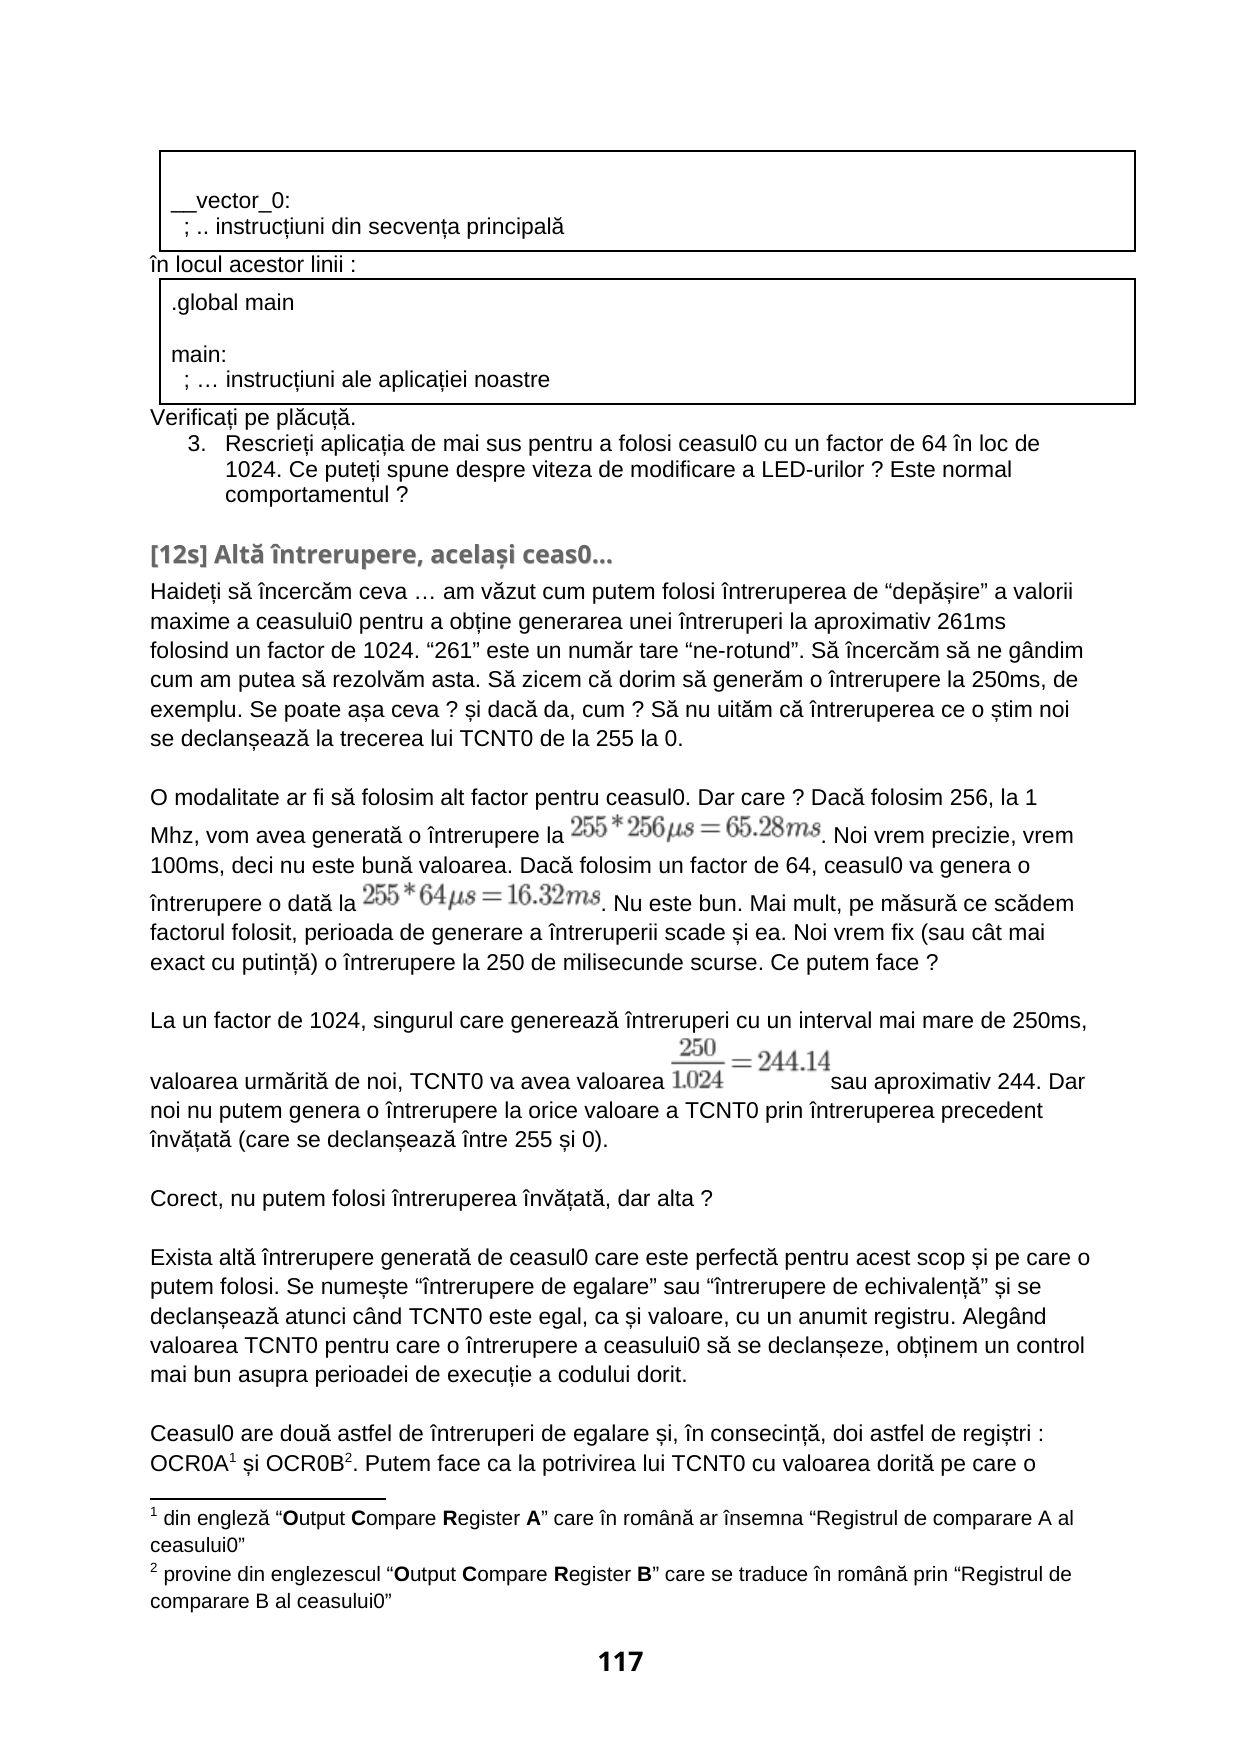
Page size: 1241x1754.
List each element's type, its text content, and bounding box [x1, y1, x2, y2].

text Verificați pe plăcuță. [150, 405, 1091, 431]
picture [671, 1037, 831, 1090]
picture [362, 881, 601, 912]
text provine din englezescul “Output Compare Register B” care se traduce în română prin “Registrul de comparare B al ceasului0” [150, 1561, 1091, 1613]
text O modalitate ar fi să folosim alt factor pentru ceasul0. Dar care ? Dacă folosim 256, la 1 Mhz, vom avea generată o întrerupere la . Noi vrem precizie, vrem 100ms, deci nu este bună valoarea. Dacă folosim un factor de 64, ceasul0 va genera o întrerupere o dată la . Nu este bun. Mai mult, pe măsură ce scădem factorul folosit, perioada de generare a întreruperii scade și ea. Noi vrem fix (sau cât mai exact cu putință) o întrerupere la 250 de milisecunde scurse. Ce putem face ? [150, 785, 1091, 975]
text Haideți să încercăm ceva … am văzut cum putem folosi întreruperea de “depășire” a valorii maxime a ceasului0 pentru a obține generarea unei întreruperi la aproximativ 261ms folosind un factor de 1024. “261” este un număr tare “ne-rotund”. Să încercăm să ne gândim cum am putea să rezolvăm asta. Să zicem că dorim să generăm o întrerupere la 250ms, de exemplu. Se poate așa ceva ? și dacă da, cum ? Să nu uităm că întreruperea ce o știm noi se declanșează la trecerea lui TCNT0 de la 255 la 0. [150, 579, 1091, 752]
table_header __vector_0: ; .. instrucțiuni din secvența principală [161, 152, 1134, 250]
text Ceasul0 are două astfel de întreruperi de egalare și, în consecință, doi astfel de regiștri : OCR0A și OCR0B. Putem face ca la potrivirea lui TCNT0 cu valoarea dorită pe care o [150, 1421, 1091, 1476]
table_header .global main main: ; … instrucțiuni ale aplicației noastre [161, 280, 1134, 403]
text La un factor de 1024, singurul care generează întreruperi cu un interval mai mare de 250ms, valoarea urmărită de noi, TCNT0 va avea valoarea sau aproximativ 244. Dar noi nu putem genera o întrerupere la orice valoare a TCNT0 prin întreruperea precedent învățată (care se declanșează între 255 și 0). [150, 1008, 1091, 1153]
text Corect, nu putem folosi întreruperea învățată, dar alta ? [150, 1186, 1091, 1212]
text în locul acestor linii : [150, 252, 1091, 277]
subtitle [12s] Altă întrerupere, același ceas0... [150, 537, 1091, 571]
picture [570, 814, 821, 844]
text Exista altă întrerupere generată de ceasul0 care este perfectă pentru acest scop și pe care o putem folosi. Se numește “întrerupere de egalare” sau “întrerupere de echivalență” și se declanșează atunci când TCNT0 este egal, ca și valoare, cu un anumit registru. Alegând valoarea TCNT0 pentru care o întrerupere a ceasului0 să se declanșeze, obținem un control mai bun asupra perioadei de execuție a codului dorit. [150, 1245, 1091, 1388]
list Rescrieți aplicația de mai sus pentru a folosi ceasul0 cu un factor de 64 în loc de 1024. Ce puteți spune despre viteza de modificare a LED-urilor ? Este normal comportamentul ? [187, 431, 1091, 507]
text din engleză “Output Compare Register A” care în română ar însemna “Registrul de comparare A al ceasului0” [150, 1505, 1091, 1557]
